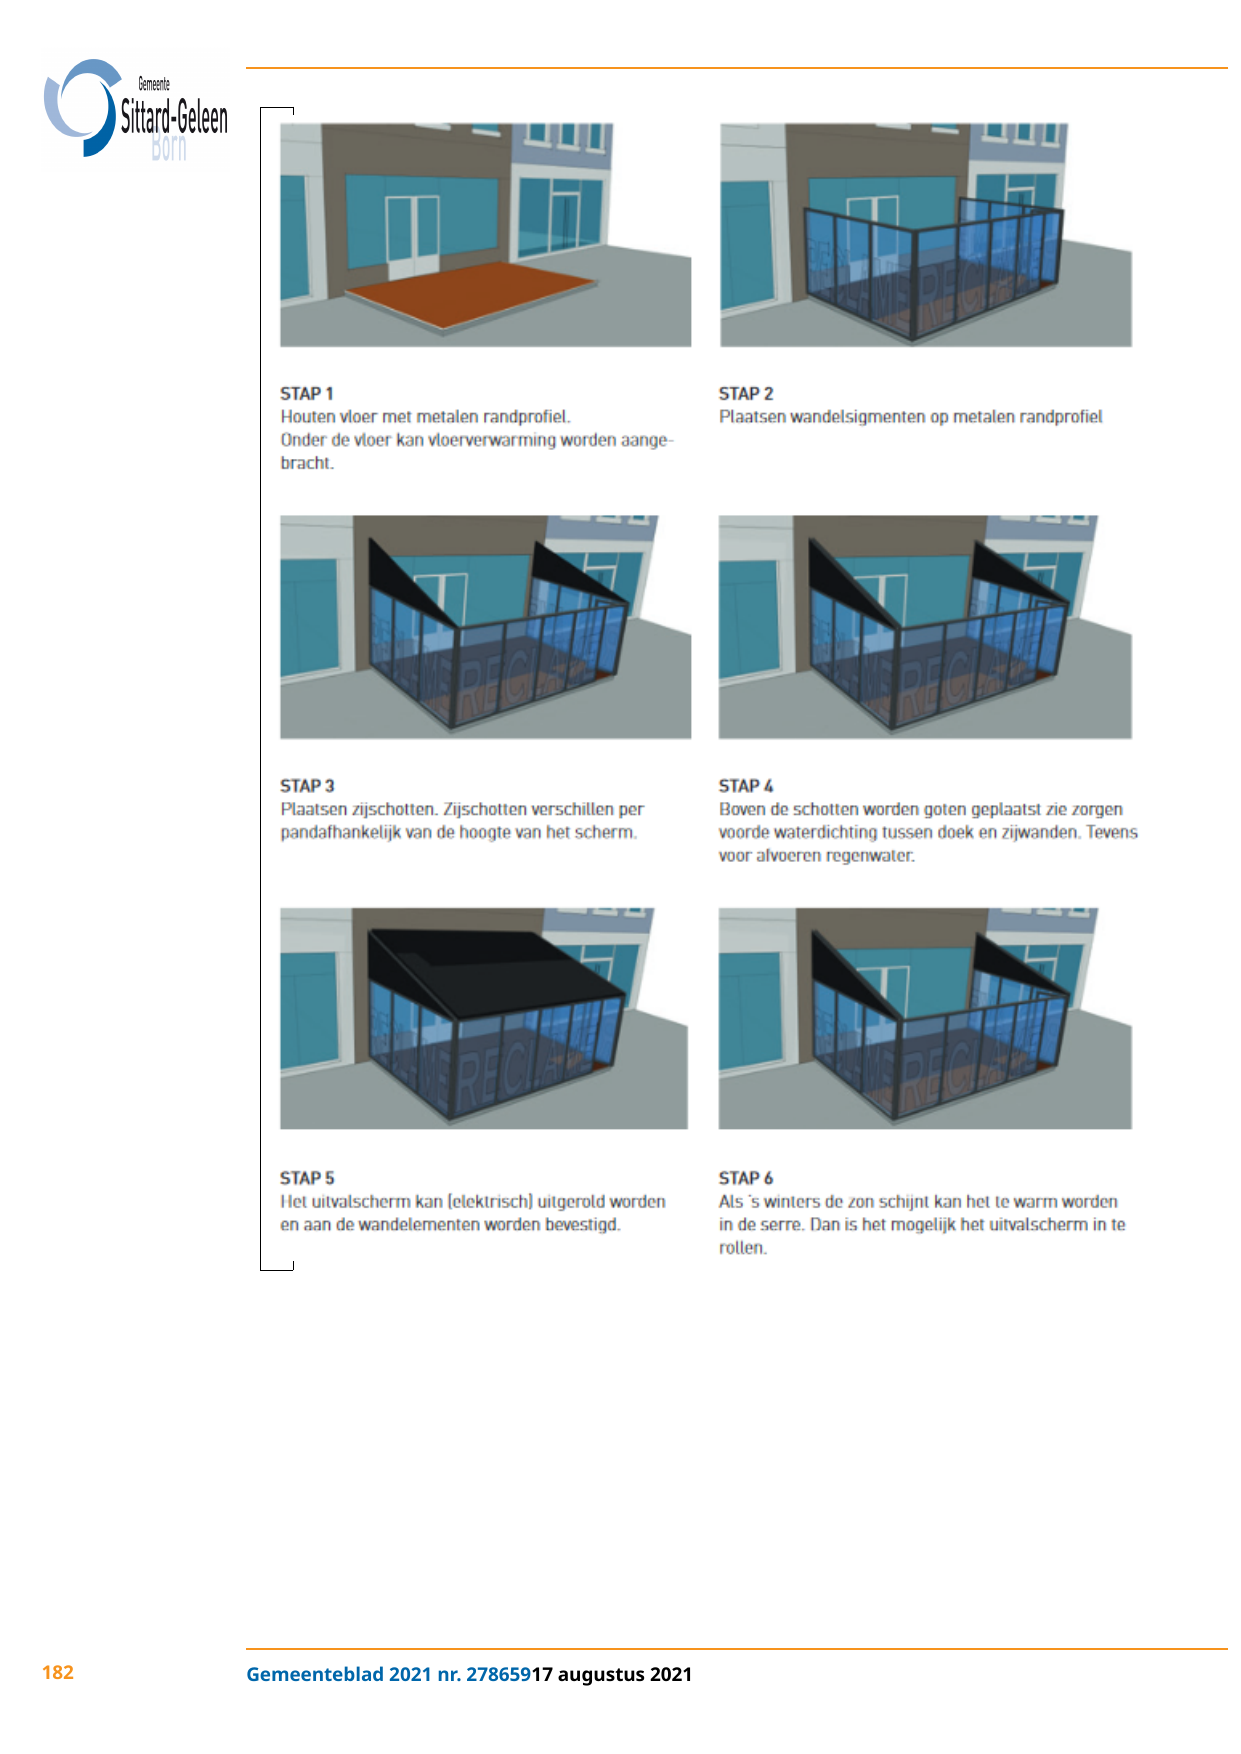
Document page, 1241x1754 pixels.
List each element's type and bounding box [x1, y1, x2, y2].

picture [268, 115, 1173, 1261]
picture [41, 47, 231, 172]
